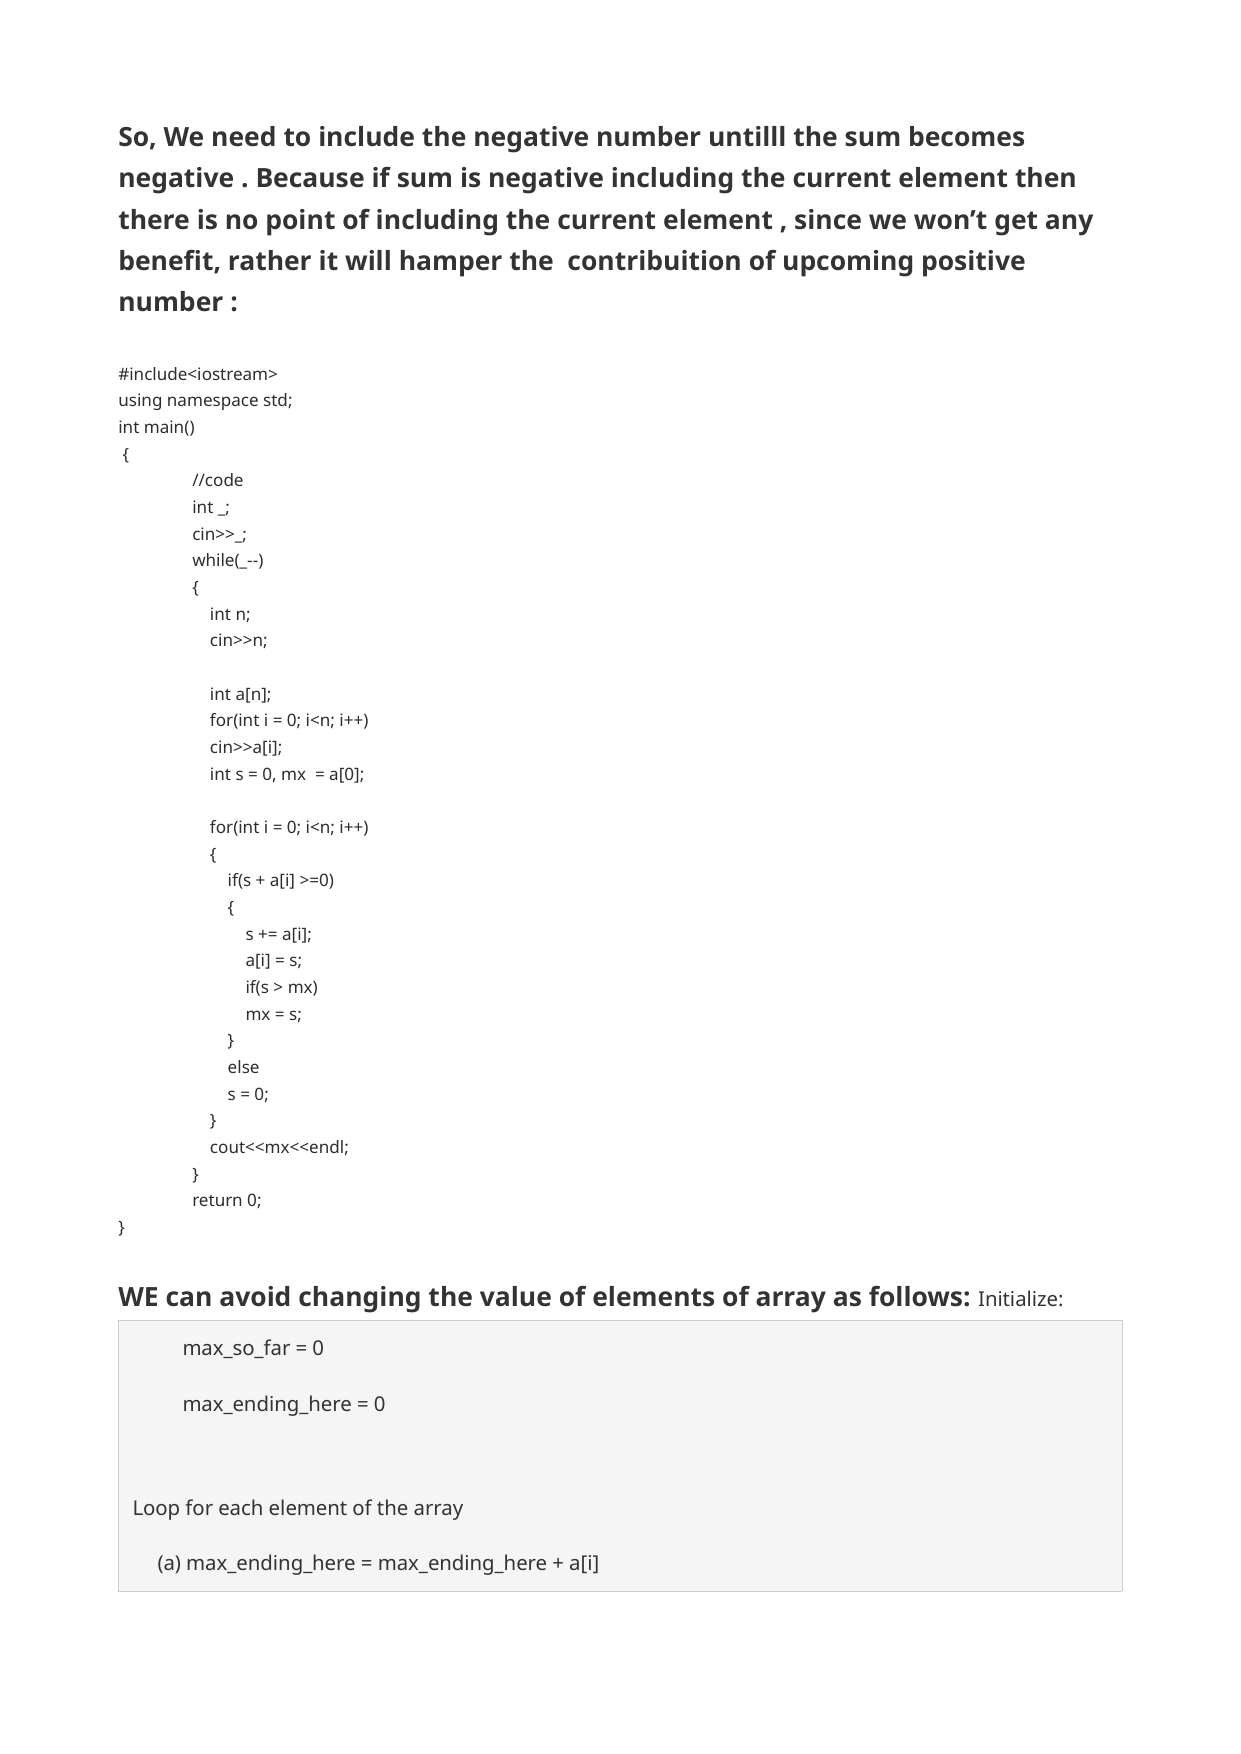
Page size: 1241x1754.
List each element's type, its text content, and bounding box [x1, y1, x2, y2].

text if(s + a[i] >=0) [118, 868, 1122, 892]
text } [118, 1108, 1122, 1132]
text { [118, 842, 1122, 865]
text cin>>a[i]; [118, 735, 1122, 758]
text int _; [118, 495, 1122, 518]
text } [118, 1162, 1122, 1185]
text { [118, 442, 1122, 465]
text int n; [118, 602, 1122, 625]
text WE can avoid changing the value of elements of array as follows: Initialize: [118, 1278, 1122, 1314]
text a[i] = s; [118, 948, 1122, 972]
text mx = s; [118, 1002, 1122, 1025]
text while(_--) [118, 548, 1122, 572]
text s = 0; [118, 1082, 1122, 1105]
text int main() [118, 415, 1122, 438]
text cout<<mx<<endl; [118, 1135, 1122, 1158]
text max_ending_here = 0 [119, 1375, 1122, 1417]
text return 0; [118, 1188, 1122, 1212]
text cin>>_; [118, 522, 1122, 545]
text (a) max_ending_here = max_ending_here + a[i] [119, 1534, 1122, 1591]
text #include<iostream> [118, 362, 1122, 385]
text { [118, 895, 1122, 918]
text for(int i = 0; i<n; i++) [118, 815, 1122, 838]
text int s = 0, mx = a[0]; [118, 762, 1122, 785]
text cin>>n; [118, 628, 1122, 652]
text if(s > mx) [118, 975, 1122, 998]
text s += a[i]; [118, 922, 1122, 945]
text for(int i = 0; i<n; i++) [118, 708, 1122, 732]
text } [118, 1028, 1122, 1052]
text max_so_far = 0 [119, 1321, 1122, 1362]
text else [118, 1055, 1122, 1078]
text int a[n]; [118, 682, 1122, 705]
text { [118, 575, 1122, 598]
text //code [118, 468, 1122, 492]
text Loop for each element of the array [119, 1479, 1122, 1521]
text So, We need to include the negative number untilll the sum becomes negative . Because if sum is negative including the current element then there is no point of including the current element , since we won’t get any benefit, rather it will hamper the contribuition of upcoming positive number : [118, 118, 1122, 319]
text } [118, 1215, 1122, 1238]
text using namespace std; [118, 388, 1122, 412]
